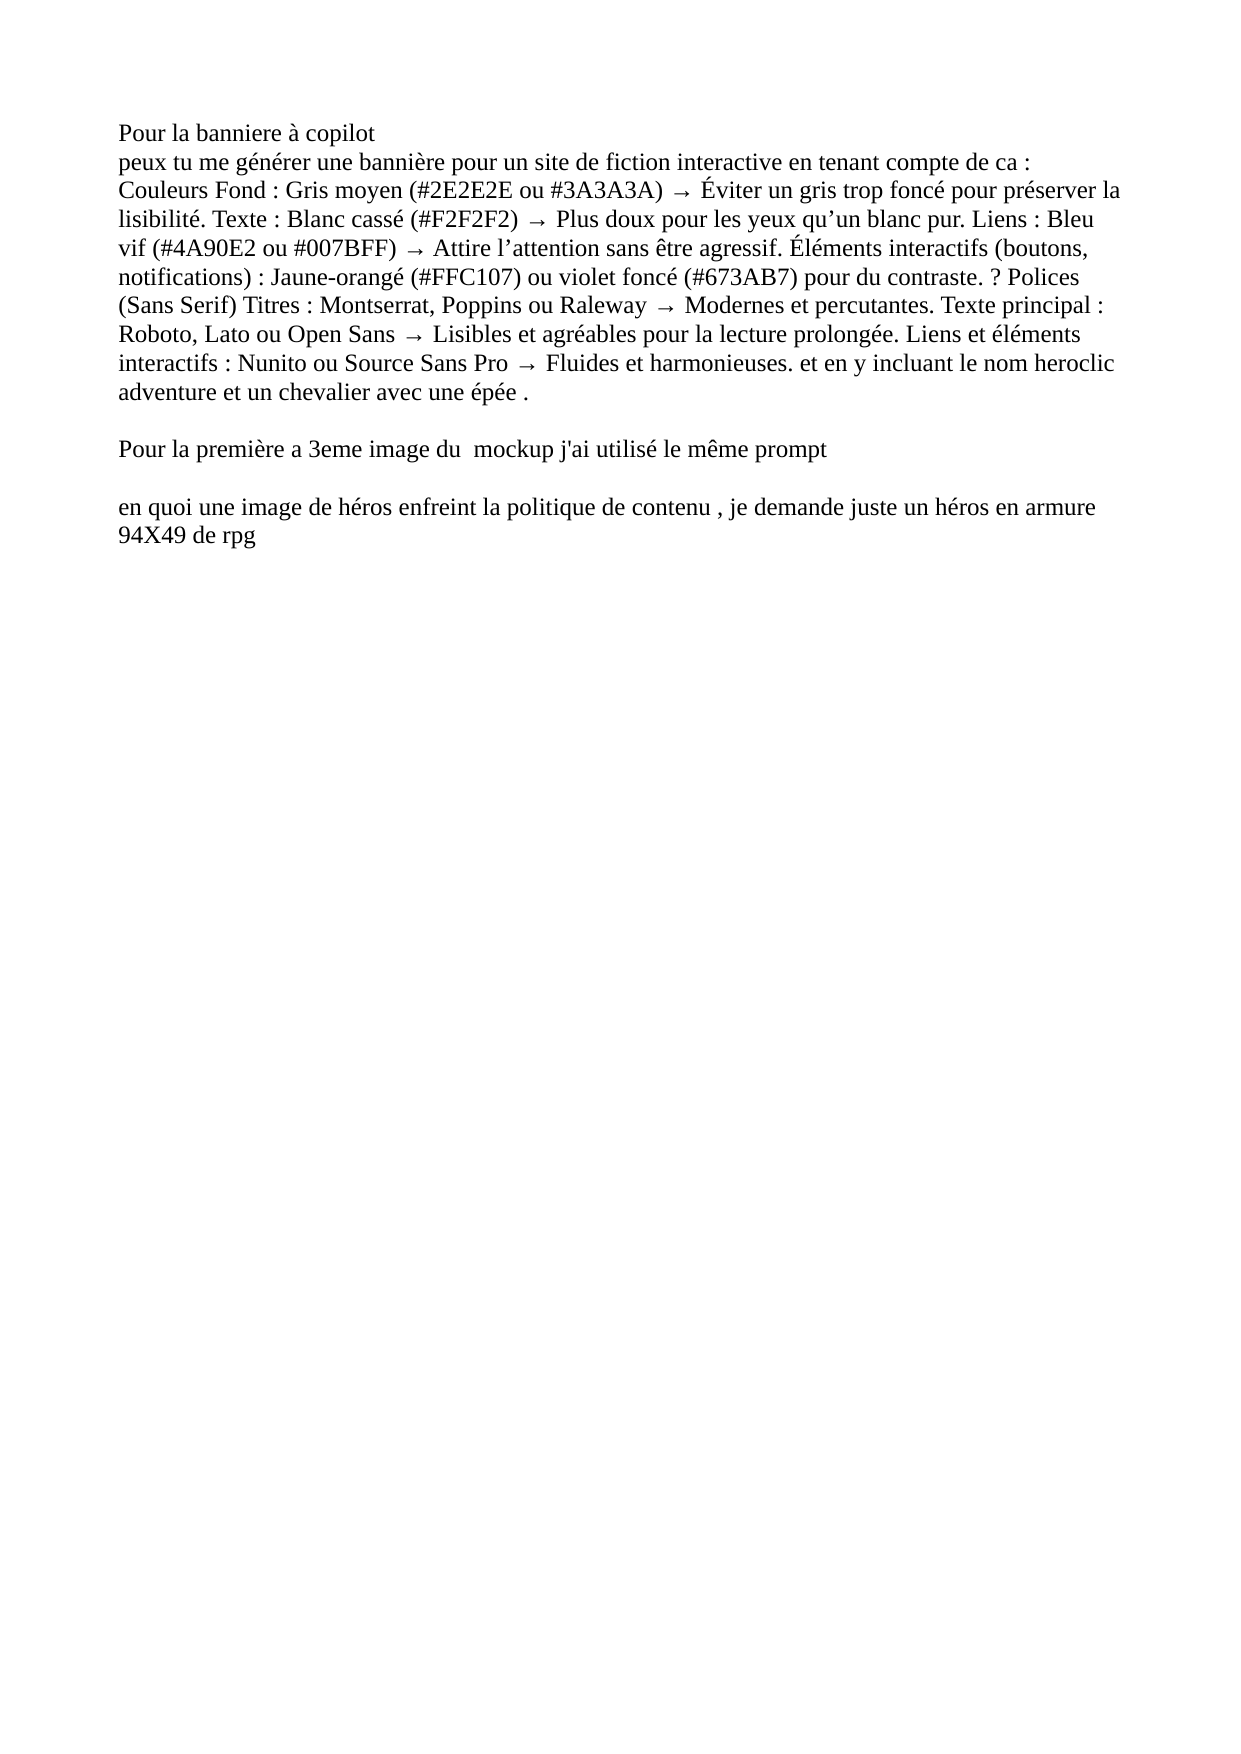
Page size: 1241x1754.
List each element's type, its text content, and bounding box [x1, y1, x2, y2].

text Pour la première a 3eme image du mockup j'ai utilisé le même prompt [118, 434, 1122, 463]
text peux tu me générer une bannière pour un site de fiction interactive en tenant compte de ca : Couleurs Fond : Gris moyen (#2E2E2E ou #3A3A3A) → Éviter un gris trop foncé pour préserver la lisibilité. Texte : Blanc cassé (#F2F2F2) → Plus doux pour les yeux qu’un blanc pur. Liens : Bleu vif (#4A90E2 ou #007BFF) → Attire l’attention sans être agressif. Éléments interactifs (boutons, notifications) : Jaune-orangé (#FFC107) ou violet foncé (#673AB7) pour du contraste. ? Polices (Sans Serif) Titres : Montserrat, Poppins ou Raleway → Modernes et percutantes. Texte principal : Roboto, Lato ou Open Sans → Lisibles et agréables pour la lecture prolongée. Liens et éléments interactifs : Nunito ou Source Sans Pro → Fluides et harmonieuses. et en y incluant le nom heroclic adventure et un chevalier avec une épée . [118, 147, 1122, 406]
text en quoi une image de héros enfreint la politique de contenu , je demande juste un héros en armure 94X49 de rpg [118, 492, 1122, 549]
text Pour la banniere à copilot [118, 118, 1122, 147]
